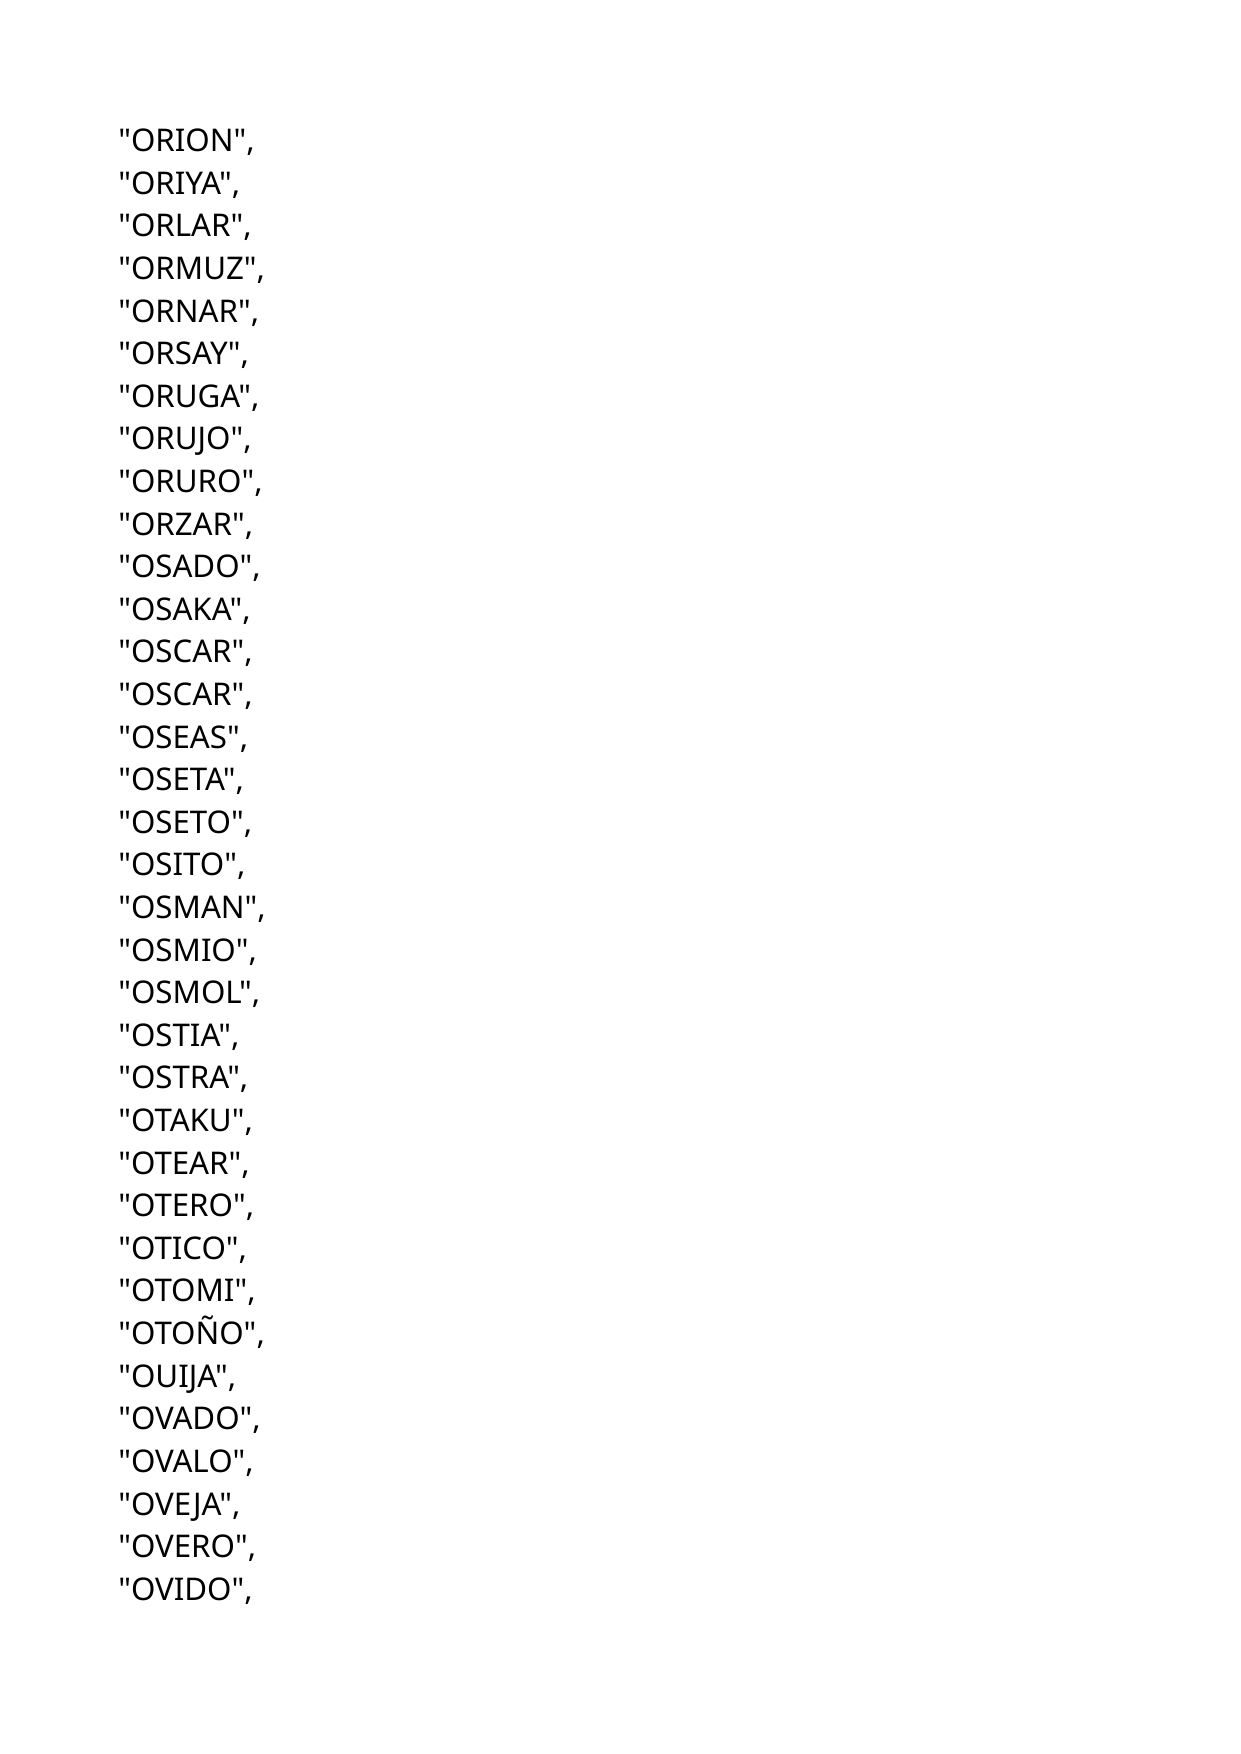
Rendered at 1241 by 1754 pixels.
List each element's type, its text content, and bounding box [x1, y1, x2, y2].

text "OSTIA", [118, 1013, 1122, 1055]
text "OTOMI", [118, 1268, 1122, 1311]
text "ORZAR", [118, 502, 1122, 544]
text "OTERO", [118, 1183, 1122, 1226]
text "ORLAR", [118, 203, 1122, 246]
text "OSTRA", [118, 1055, 1122, 1098]
text "OTOÑO", [118, 1311, 1122, 1354]
text "OSMOL", [118, 970, 1122, 1013]
text "OSCAR", [118, 629, 1122, 672]
text "ORNAR", [118, 288, 1122, 331]
text "OVALO", [118, 1439, 1122, 1481]
text "OSETO", [118, 800, 1122, 842]
text "OSMAN", [118, 885, 1122, 928]
text "OSITO", [118, 842, 1122, 885]
text "ORIYA", [118, 161, 1122, 203]
text "ORUJO", [118, 416, 1122, 459]
text "ORUGA", [118, 374, 1122, 416]
text "OVERO", [118, 1524, 1122, 1567]
text "OVIDO", [118, 1567, 1122, 1609]
text "OSEAS", [118, 714, 1122, 757]
text "OSMIO", [118, 928, 1122, 970]
text "OTICO", [118, 1226, 1122, 1268]
text "ORSAY", [118, 331, 1122, 374]
text "OTAKU", [118, 1098, 1122, 1141]
text "OSADO", [118, 544, 1122, 587]
text "OSCAR", [118, 672, 1122, 714]
text "OTEAR", [118, 1141, 1122, 1183]
text "OVADO", [118, 1396, 1122, 1439]
text "OVEJA", [118, 1481, 1122, 1524]
text "OSETA", [118, 757, 1122, 800]
text "OSAKA", [118, 587, 1122, 629]
text "ORMUZ", [118, 246, 1122, 288]
text "OUIJA", [118, 1354, 1122, 1396]
text "ORURO", [118, 459, 1122, 502]
text "ORION", [118, 118, 1122, 161]
